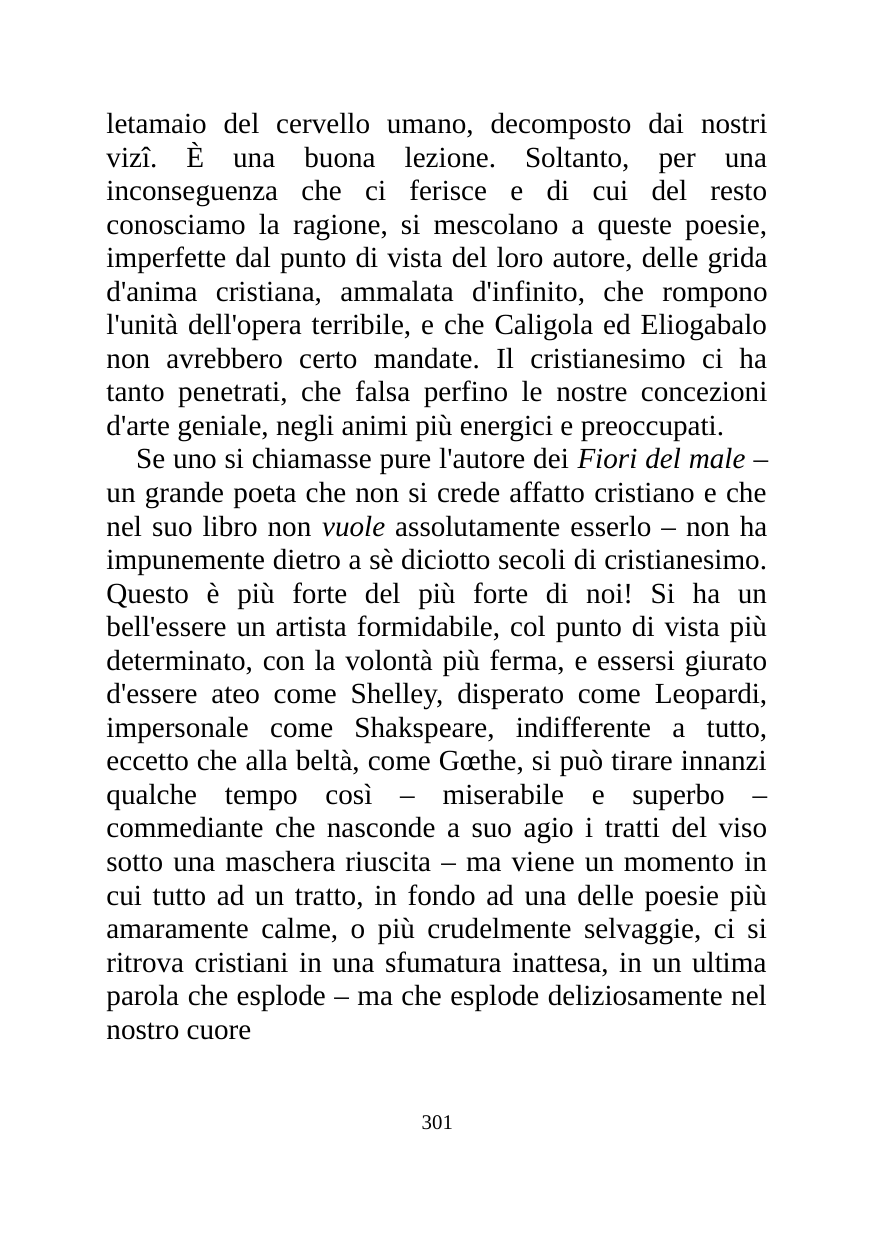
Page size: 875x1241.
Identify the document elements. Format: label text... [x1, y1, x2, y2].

text letamaio del cervello umano, decomposto dai nostri vizî. È una buona lezione. Soltanto, per una inconseguenza che ci ferisce e di cui del resto conosciamo la ragione, si mescolano a queste poesie, imperfette dal punto di vista del loro autore, delle grida d'anima cristiana, ammalata d'infinito, che rompono l'unità dell'opera terribile, e che Caligola ed Eliogabalo non avrebbero certo mandate. Il cristianesimo ci ha tanto penetrati, che falsa perfino le nostre concezioni d'arte geniale, negli animi più energici e preoccupati. [106, 106, 768, 442]
text Se uno si chiamasse pure l'autore dei Fiori del male – un grande poeta che non si crede affatto cristiano e che nel suo libro non vuole assolutamente esserlo – non ha impunemente dietro a sè diciotto secoli di cristianesimo. Questo è più forte del più forte di noi! Si ha un bell'essere un artista formidabile, col punto di vista più determinato, con la volontà più ferma, e essersi giurato d'essere ateo come Shelley, disperato come Leopardi, impersonale come Shakspeare, indifferente a tutto, eccetto che alla beltà, come Gœthe, si può tirare innanzi qualche tempo così – miserabile e superbo – commediante che nasconde a suo agio i tratti del viso sotto una maschera riuscita – ma viene un momento in cui tutto ad un tratto, in fondo ad una delle poesie più amaramente calme, o più crudelmente selvaggie, ci si ritrova cristiani in una sfumatura inattesa, in un ultima parola che esplode – ma che esplode deliziosamente nel nostro cuore [106, 442, 768, 1045]
